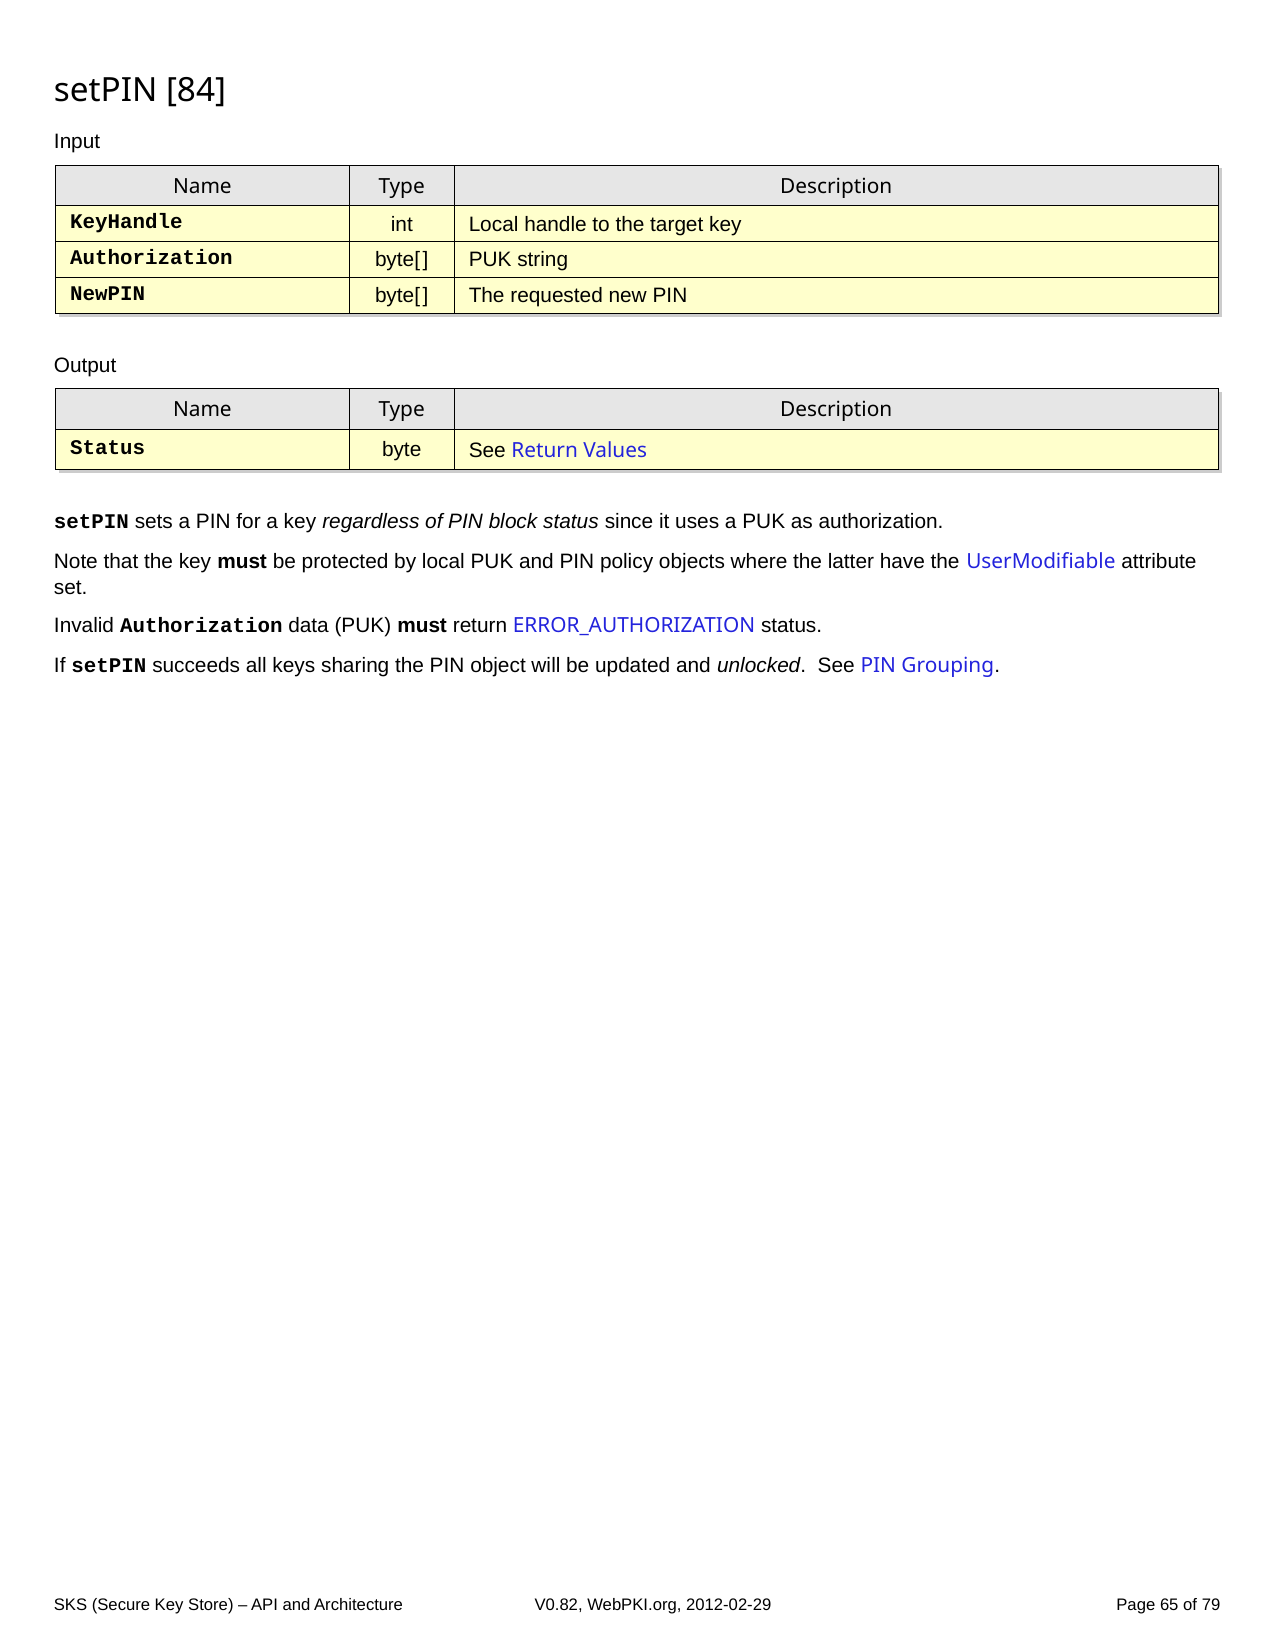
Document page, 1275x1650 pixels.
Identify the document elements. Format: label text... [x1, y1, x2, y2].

table_cell byte⁮[ ] [350, 242, 454, 277]
table_header Type [350, 389, 454, 429]
table_cell int [350, 206, 454, 241]
table_cell The requested new PIN [455, 278, 1218, 313]
table_cell byte [350, 430, 454, 469]
table_header Name [56, 389, 349, 429]
table_header Name [56, 166, 349, 205]
table_cell Authorization [56, 242, 349, 277]
text Invalid Authorization data (PUK) must return ERROR_AUTHORIZATION status. [54, 610, 1221, 639]
table_cell byte⁮[ ] [350, 278, 454, 313]
table_cell Status [56, 430, 349, 469]
text setPIN sets a PIN for a key regardless of PIN block status since it uses a PUK as authorization. [54, 508, 1221, 534]
subtitle setPIN [84] [54, 66, 1221, 111]
text Input [54, 129, 1221, 153]
table_header Description [455, 166, 1218, 205]
table_cell KeyHandle [56, 206, 349, 241]
table_cell PUK string [455, 242, 1218, 277]
table_header Type [350, 166, 454, 205]
text Output [54, 352, 1221, 376]
table_cell NewPIN [56, 278, 349, 313]
table_cell Local handle to the target key [455, 206, 1218, 241]
table_cell See Return Values [455, 430, 1218, 469]
text If setPIN succeeds all keys sharing the PIN object will be updated and unlocked. See PIN Grouping. [54, 651, 1221, 679]
text Note that the key must be protected by local PUK and PIN policy objects where the latter have the UserModifiable attribute set. [54, 546, 1221, 598]
table_header Description [455, 389, 1218, 429]
